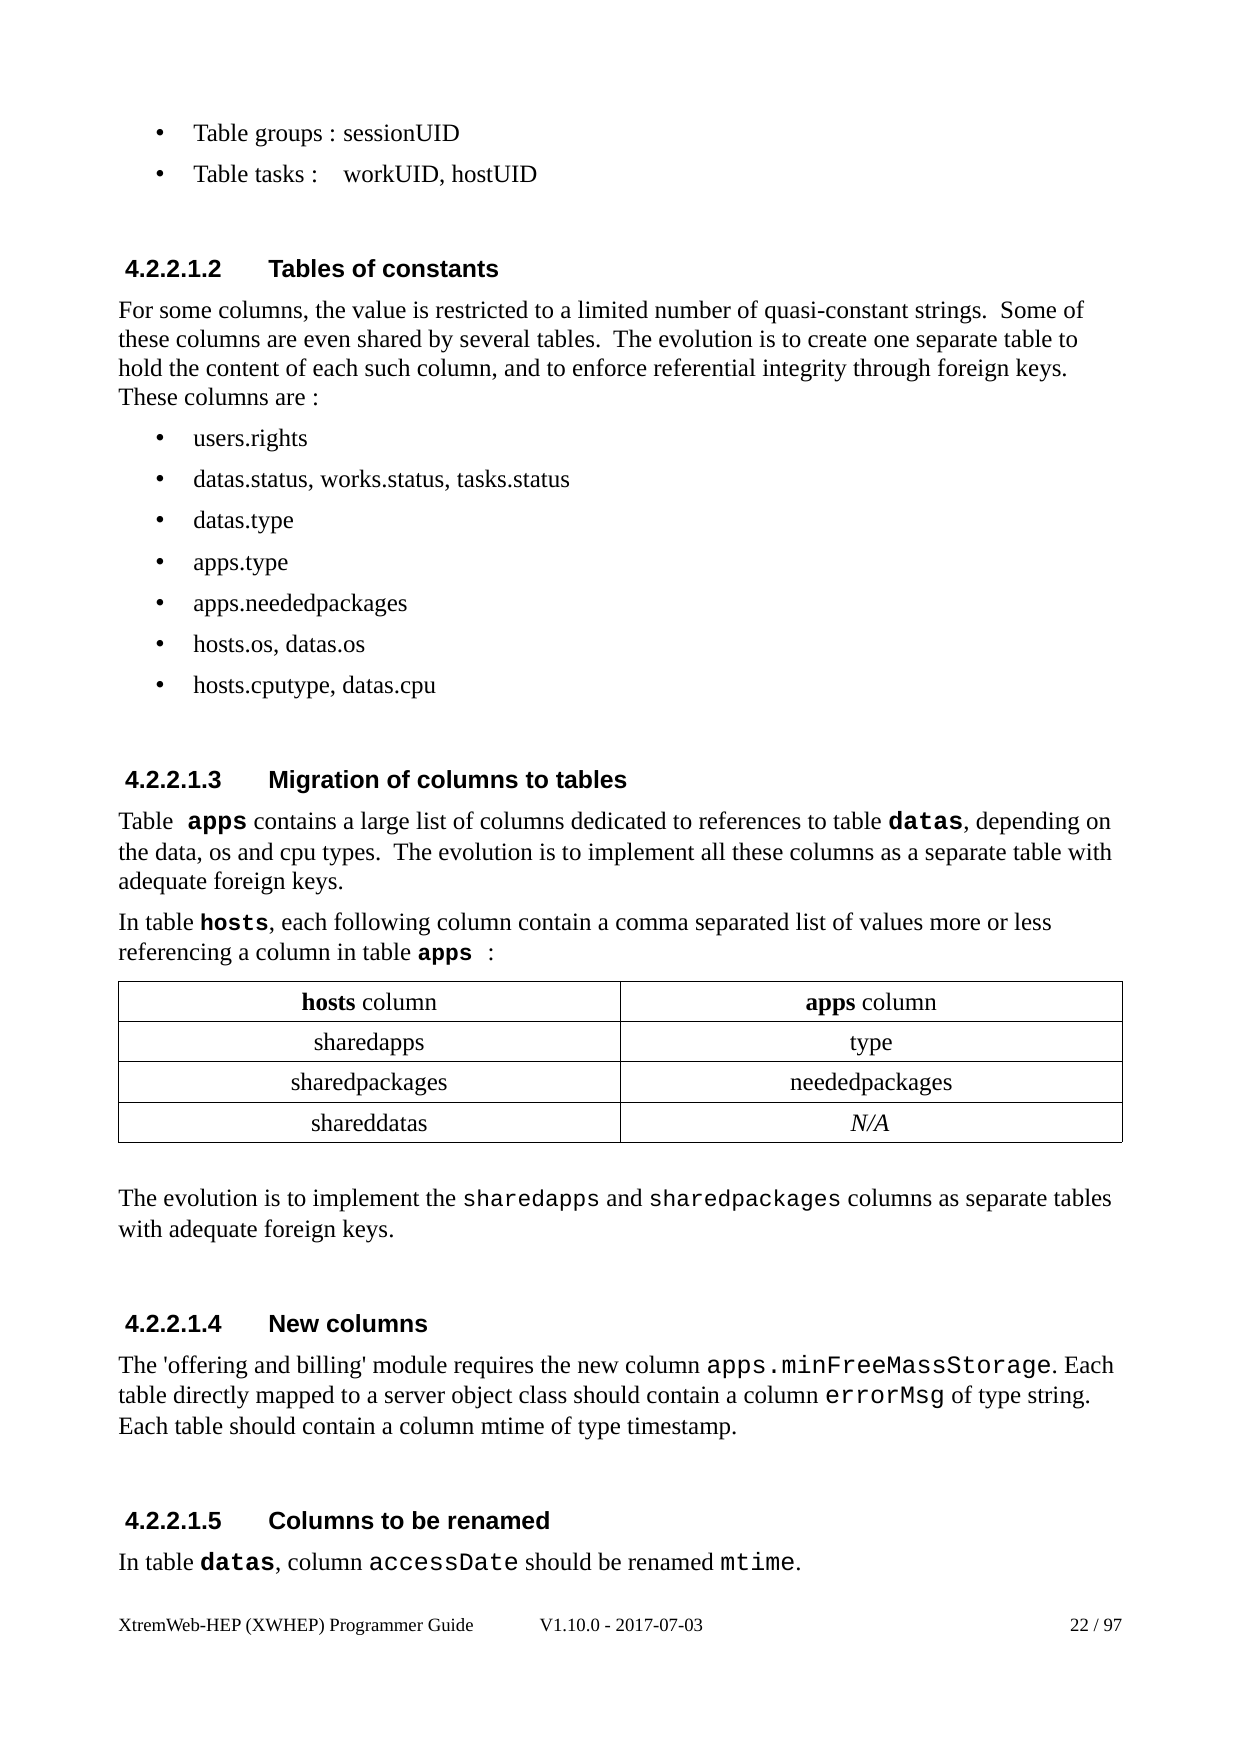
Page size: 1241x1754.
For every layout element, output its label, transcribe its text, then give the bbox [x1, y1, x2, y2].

text In table hosts, each following column contain a comma separated list of values more or less referencing a column in table apps : [118, 907, 1122, 968]
subtitle Columns to be renamed [118, 1506, 1122, 1535]
table_cell sharedpackages [119, 1062, 620, 1102]
table_cell shareddatas [119, 1103, 620, 1142]
table_cell N/A [621, 1103, 1122, 1142]
text Table apps contains a large list of columns dedicated to references to table datas, depending on the data, os and cpu types. The evolution is to implement all these columns as a separate table with adequate foreign keys. [118, 806, 1122, 895]
list hosts.os, datas.os [156, 629, 1122, 658]
text The 'offering and billing' module requires the new column apps.minFreeMassStorage. Each table directly mapped to a server object class should contain a column errorMsg of type string. Each table should contain a column mtime of type timestamp. [118, 1350, 1122, 1440]
table_header hosts column [119, 982, 620, 1021]
list datas.type [156, 505, 1122, 534]
list apps.type [156, 547, 1122, 575]
table_cell type [621, 1022, 1122, 1061]
list Table tasks : workUID, hostUID [156, 159, 1122, 188]
list datas.status, works.status, tasks.status [156, 464, 1122, 493]
subtitle Migration of columns to tables [118, 765, 1122, 794]
list users.rights [156, 423, 1122, 452]
table_cell sharedapps [119, 1022, 620, 1061]
subtitle Tables of constants [118, 254, 1122, 283]
list apps.neededpackages [156, 588, 1122, 617]
text For some columns, the value is restricted to a limited number of quasi-constant strings. Some of these columns are even shared by several tables. The evolution is to create one separate table to hold the content of each such column, and to enforce referential integrity through foreign keys. These columns are : [118, 295, 1122, 410]
text In table datas, column accessDate should be renamed mtime. [118, 1547, 1122, 1578]
list hosts.cputype, datas.cpu [156, 670, 1122, 699]
text The evolution is to implement the sharedapps and sharedpackages columns as separate tables with adequate foreign keys. [118, 1183, 1122, 1242]
subtitle New columns [118, 1309, 1122, 1337]
table_header apps column [621, 982, 1122, 1021]
list Table groups : sessionUID [156, 118, 1122, 147]
table_cell neededpackages [621, 1062, 1122, 1102]
